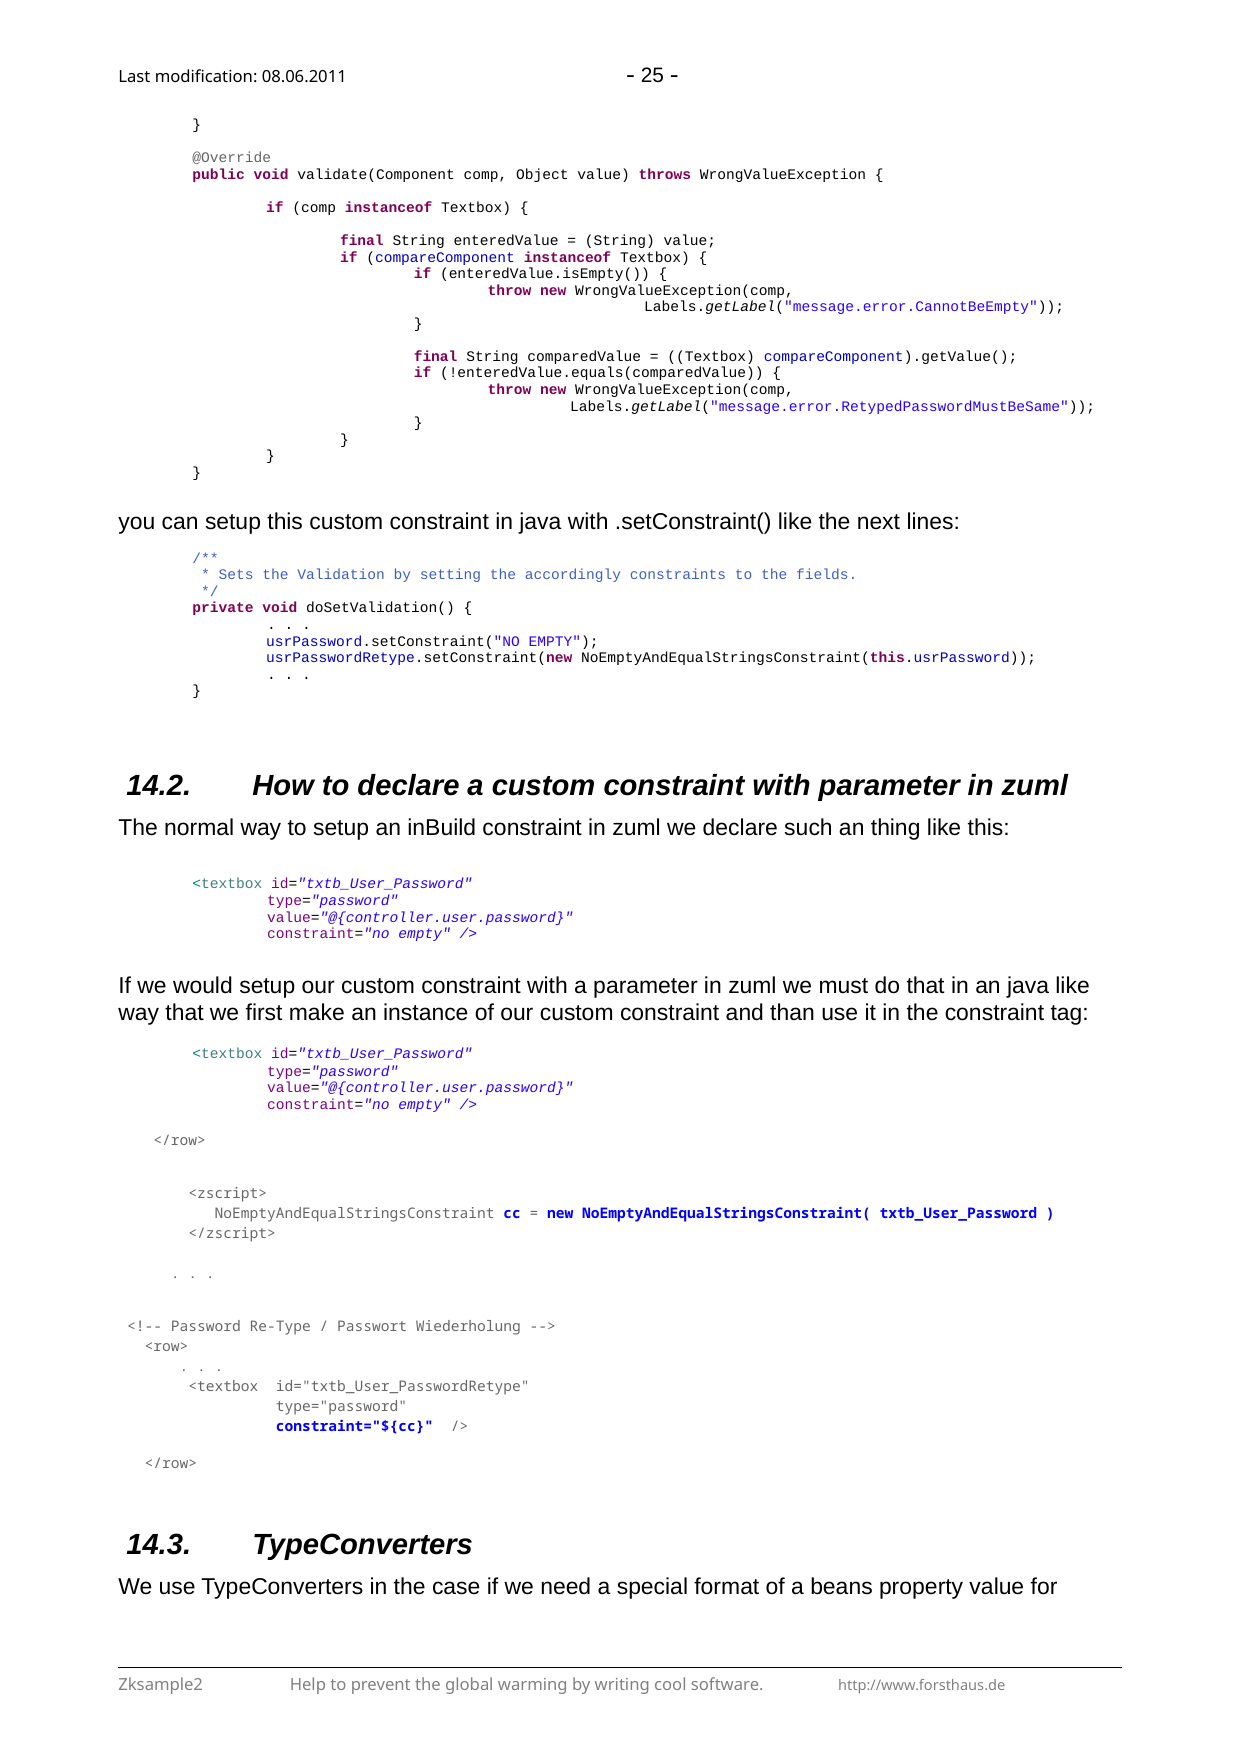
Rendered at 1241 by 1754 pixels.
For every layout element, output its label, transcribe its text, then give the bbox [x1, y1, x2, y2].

text if (enteredValue.isEmpty()) { [118, 266, 1122, 283]
text . . . [118, 1263, 1122, 1283]
text */ [118, 584, 1122, 601]
text type="password" [118, 1396, 1122, 1416]
subtitle TypeConverters [118, 1527, 1122, 1560]
text final String comparedValue = ((Textbox) compareComponent).getValue(); [118, 349, 1122, 366]
text . . . [118, 1356, 1122, 1376]
text } [118, 415, 1122, 432]
text </zscript> [118, 1223, 1122, 1243]
subtitle How to declare a custom constraint with parameter in zuml [118, 768, 1122, 802]
text type="password" [118, 1064, 1122, 1080]
text value="@{controller.user.password}" [118, 1080, 1122, 1097]
text if (comp instanceof Textbox) { [118, 200, 1122, 217]
text type="password" [118, 893, 1122, 910]
text </row> [118, 1130, 1122, 1150]
text NoEmptyAndEqualStringsConstraint cc = new NoEmptyAndEqualStringsConstraint( txtb_User_Password ) [118, 1203, 1122, 1223]
text /** [118, 551, 1122, 567]
text constraint="no empty" /> [118, 926, 1122, 943]
text if (compareComponent instanceof Textbox) { [118, 250, 1122, 266]
text final String enteredValue = (String) value; [118, 233, 1122, 250]
text value="@{controller.user.password}" [118, 910, 1122, 926]
text } [118, 316, 1122, 333]
text We use TypeConverters in the case if we need a special format of a beans property value for [118, 1573, 1122, 1599]
text Labels.getLabel("message.error.RetypedPasswordMustBeSame")); [118, 399, 1122, 415]
text throw new WrongValueException(comp, [118, 283, 1122, 299]
text } [118, 465, 1122, 482]
text throw new WrongValueException(comp, [118, 382, 1122, 399]
text <!-- Password Re-Type / Passwort Wiederholung --> [118, 1316, 1122, 1336]
text public void validate(Component comp, Object value) throws WrongValueException { [118, 167, 1122, 183]
text constraint="no empty" /> [118, 1097, 1122, 1113]
text * Sets the Validation by setting the accordingly constraints to the fields. [118, 567, 1122, 584]
text } [118, 683, 1122, 700]
text } [118, 117, 1122, 134]
text } [118, 448, 1122, 465]
text Labels.getLabel("message.error.CannotBeEmpty")); [118, 299, 1122, 316]
text <textbox id="txtb_User_Password" [118, 1037, 1122, 1064]
text The normal way to setup an inBuild constraint in zuml we declare such an thing like this: [118, 814, 1122, 841]
text @Override [118, 150, 1122, 167]
text <textbox id="txtb_User_PasswordRetype" [118, 1376, 1122, 1396]
text <row> [118, 1336, 1122, 1356]
text If we would setup our custom constraint with a parameter in zuml we must do that in an java like way that we first make an instance of our custom constraint and than use it in the constraint tag: [118, 972, 1122, 1025]
text usrPassword.setConstraint("NO EMPTY"); [118, 634, 1122, 650]
text if (!enteredValue.equals(comparedValue)) { [118, 366, 1122, 382]
text . . . [118, 667, 1122, 683]
text usrPasswordRetype.setConstraint(new NoEmptyAndEqualStringsConstraint(this.usrPassword)); [118, 650, 1122, 667]
text private void doSetValidation() { [118, 601, 1122, 617]
text <textbox id="txtb_User_Password" [118, 853, 1122, 893]
text } [118, 432, 1122, 448]
text </row> [118, 1452, 1122, 1472]
text constraint="${cc}" /> [118, 1416, 1122, 1436]
text <zscript> [118, 1183, 1122, 1203]
text you can setup this custom constraint in java with .setConstraint() like the next lines: [118, 508, 1122, 534]
text . . . [118, 617, 1122, 634]
